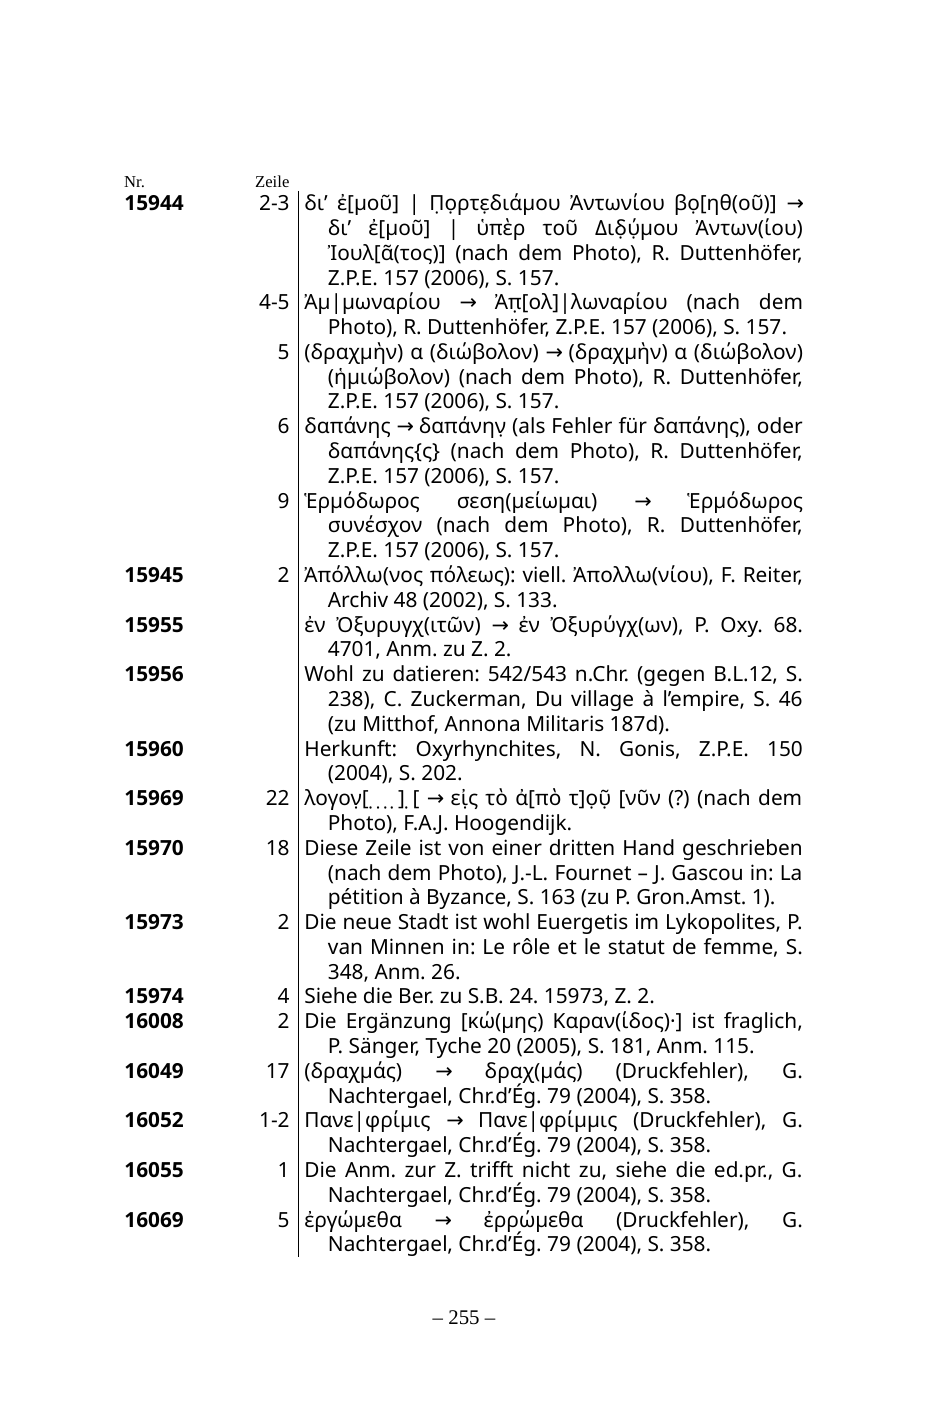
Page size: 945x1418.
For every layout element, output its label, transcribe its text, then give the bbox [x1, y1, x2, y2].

table_cell 16049 [118, 1059, 207, 1108]
table_cell Ἑρμόδωρος σεση(μείωμαι) → Ἑρμόδωρος συνέσχον (nach dem Photo), R. Duttenhöfer, Z.P.E. 157 (2006), S. 157. [299, 488, 809, 563]
table_cell Πανε|φρίμις → Πανε|φρίμμις (Druckfehler), G. Nachtergael, Chr.d’Ég. 79 (2004), S. 358. [299, 1108, 809, 1158]
table_cell 16008 [118, 1009, 207, 1058]
table_cell 15970 [118, 835, 207, 910]
table_cell Ἀμ|μωναρίου → Ἀπ̣[ολ]|λωναρίου (nach dem Photo), R. Duttenhöfer, Z.P.E. 157 (2006), S. 157. [299, 290, 809, 339]
table_cell 15960 [118, 736, 298, 786]
table_cell [207, 612, 298, 662]
table_cell Die Anm. zur Z. trifft nicht zu, siehe die ed.pr., G. Nachtergael, Chr.d’Ég. 79 (2004), S. 358. [299, 1158, 809, 1207]
table_cell 16052 [118, 1108, 207, 1158]
table_cell 15973 [118, 910, 207, 984]
table_cell Ἀπόλλω(νος πόλεως): viell. Ἀπολλω(νίου), F. Reiter, Archiv 48 (2002), S. 133. [299, 563, 809, 612]
table_cell [118, 340, 207, 414]
table_cell 15955 [118, 612, 207, 662]
table_cell (δραχμάς) → δραχ(μάς) (Druckfehler), G. Nachtergael, Chr.d’Ég. 79 (2004), S. 358. [299, 1059, 809, 1108]
table_cell 1 [207, 1158, 298, 1207]
table_cell λογον̣[ ̣ ̣ ̣ ̣] ̣[ → εἰ̣ς τὸ ἀ[πὸ τ]ο̣ῦ̣ [νῦν (?) (nach dem Photo), F.A.J. Hoogendijk. [299, 786, 809, 835]
table_cell 15956 [118, 662, 298, 736]
table_cell [118, 290, 207, 339]
table_cell 4-5 [207, 290, 298, 339]
table_cell Herkunft: Oxyrhynchites, N. Gonis, Z.P.E. 150 (2004), S. 202. [299, 736, 809, 786]
table_cell 2 [207, 910, 298, 984]
table_cell 2-3 [207, 191, 298, 290]
table_cell ἐργώμεθα → ἐρρώμεθα (Druckfehler), G. Nachtergael, Chr.d’Ég. 79 (2004), S. 358. [299, 1207, 809, 1257]
table_cell [118, 488, 207, 563]
table_cell Wohl zu datieren: 542/543 n.Chr. (gegen B.L.12, S. 238), C. Zuckerman, Du village à l’empire, S. 46 (zu Mitthof, Annona Militaris 187d). [299, 662, 809, 736]
table_cell διʼ ἐ[μοῦ] | Π̣ο̣ρτε̣διάμου Ἀντωνίου βο̣[ηθ(οῦ)] → διʼ ἐ[μοῦ] | ὑπὲρ τοῦ Διδ̣ύ̣μου Ἀντων(ίου) Ἰουλ[ᾶ(τος)] (nach dem Photo), R. Duttenhöfer, Z.P.E. 157 (2006), S. 157. [299, 191, 809, 290]
table_cell 16069 [118, 1207, 207, 1257]
table_cell Die Ergänzung [κώ(μης) Καραν(ίδος)·] ist fraglich, P. Sänger, Tyche 20 (2005), S. 181, Anm. 115. [299, 1009, 809, 1058]
table_cell 15974 [118, 984, 207, 1009]
table_cell 15945 [118, 563, 207, 612]
table_cell 4 [207, 984, 298, 1009]
table_cell Die neue Stadt ist wohl Euergetis im Lykopolites, P. van Minnen in: Le rôle et le statut de femme, S. 348, Anm. 26. [299, 910, 809, 984]
table_cell 2 [207, 563, 298, 612]
table_cell 16055 [118, 1158, 207, 1207]
table_cell ἐν Ὀξυρυγχ(ιτῶν) → ἐν Ὀξυρύγχ(ων), P. Oxy. 68. 4701, Anm. zu Z. 2. [299, 612, 809, 662]
table_cell 17 [207, 1059, 298, 1108]
table_cell 15969 [118, 786, 207, 835]
table_cell Siehe die Ber. zu S.B. 24. 15973, Z. 2. [299, 984, 809, 1009]
table_cell [118, 414, 207, 488]
table_cell δαπάνης → δαπάνην̣ (als Fehler für δαπάνης), oder δαπάνης{ς} (nach dem Photo), R. Duttenhöfer, Z.P.E. 157 (2006), S. 157. [299, 414, 809, 488]
table_cell 1-2 [207, 1108, 298, 1158]
table_cell 5 [207, 1207, 298, 1257]
table_cell Diese Zeile ist von einer dritten Hand geschrieben (nach dem Photo), J.-L. Fournet – J. Gascou in: La pétition à Byzance, S. 163 (zu P. Gron.Amst. 1). [299, 835, 809, 910]
table_cell 9 [207, 488, 298, 563]
table_cell 22 [207, 786, 298, 835]
table_cell 15944 [118, 191, 207, 290]
table_cell 18 [207, 835, 298, 910]
table_cell 6 [207, 414, 298, 488]
table_cell 2 [207, 1009, 298, 1058]
table_cell 5 [207, 340, 298, 414]
table_cell (δραχμὴν) α (διώβολον) → (δραχμὴν) α (διώβολον) (ἡμιώβολον) (nach dem Photo), R. Duttenhöfer, Z.P.E. 157 (2006), S. 157. [299, 340, 809, 414]
